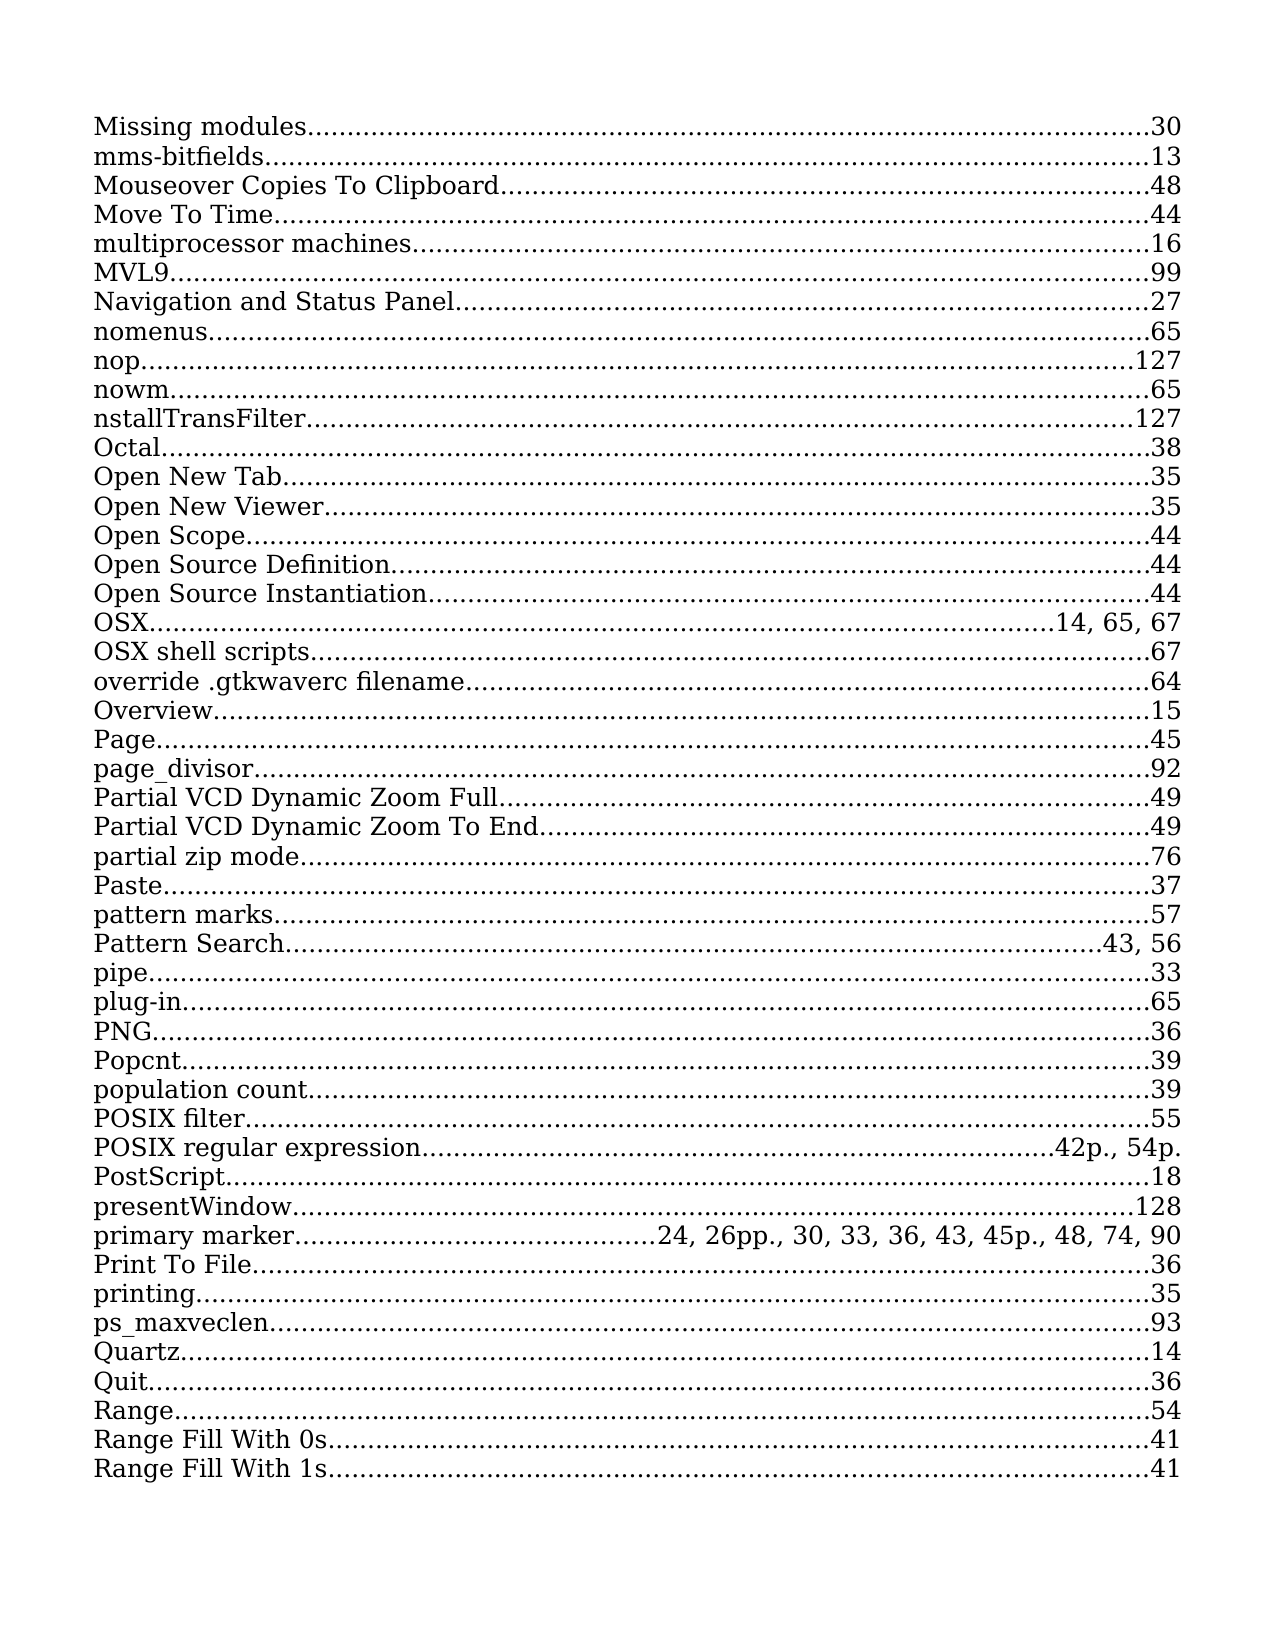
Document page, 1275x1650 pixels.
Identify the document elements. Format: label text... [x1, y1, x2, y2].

text POSIX filter 55 [93, 1104, 1182, 1133]
text Range 54 [93, 1396, 1182, 1425]
text primary marker 24, 26pp., 30, 33, 36, 43, 45p., 48, 74, 90 [93, 1221, 1182, 1250]
text population count 39 [93, 1075, 1182, 1104]
text pipe 33 [93, 958, 1182, 987]
text Print To File 36 [93, 1250, 1182, 1279]
text Popcnt 39 [93, 1046, 1182, 1075]
text page_divisor 92 [93, 754, 1182, 783]
text Navigation and Status Panel 27 [93, 287, 1182, 317]
text mms-bitfields 13 [93, 142, 1182, 171]
text Pattern Search 43, 56 [93, 929, 1182, 958]
text POSIX regular expression 42p., 54p. [93, 1133, 1182, 1162]
text Quit 36 [93, 1367, 1182, 1396]
text plug-in 65 [93, 987, 1182, 1017]
text PostScript 18 [93, 1162, 1182, 1192]
text MVL9 99 [93, 258, 1182, 287]
text Overview 15 [93, 696, 1182, 725]
text pattern marks 57 [93, 900, 1182, 929]
text ps_maxveclen 93 [93, 1308, 1182, 1337]
text Partial VCD Dynamic Zoom To End 49 [93, 812, 1182, 842]
text Range Fill With 1s 41 [93, 1454, 1182, 1483]
text nowm 65 [93, 375, 1182, 404]
text Mouseover Copies To Clipboard 48 [93, 171, 1182, 200]
text nstallTransFilter 127 [93, 404, 1182, 433]
text Open Source Definition 44 [93, 550, 1182, 579]
text partial zip mode 76 [93, 842, 1182, 871]
text Range Fill With 0s 41 [93, 1425, 1182, 1454]
text printing 35 [93, 1279, 1182, 1308]
text Partial VCD Dynamic Zoom Full 49 [93, 783, 1182, 812]
text Missing modules 30 [93, 112, 1182, 142]
text Octal 38 [93, 433, 1182, 462]
text override .gtkwaverc filename 64 [93, 667, 1182, 696]
text Quartz 14 [93, 1337, 1182, 1367]
text Page 45 [93, 725, 1182, 754]
text Open Source Instantiation 44 [93, 579, 1182, 608]
text nomenus 65 [93, 317, 1182, 346]
text Open Scope 44 [93, 521, 1182, 550]
text Open New Viewer 35 [93, 492, 1182, 521]
text presentWindow 128 [93, 1192, 1182, 1221]
text Move To Time 44 [93, 200, 1182, 229]
text Open New Tab 35 [93, 462, 1182, 492]
text nop 127 [93, 346, 1182, 375]
text Paste 37 [93, 871, 1182, 900]
text multiprocessor machines 16 [93, 229, 1182, 258]
text OSX shell scripts 67 [93, 637, 1182, 667]
text PNG 36 [93, 1017, 1182, 1046]
text OSX 14, 65, 67 [93, 608, 1182, 637]
